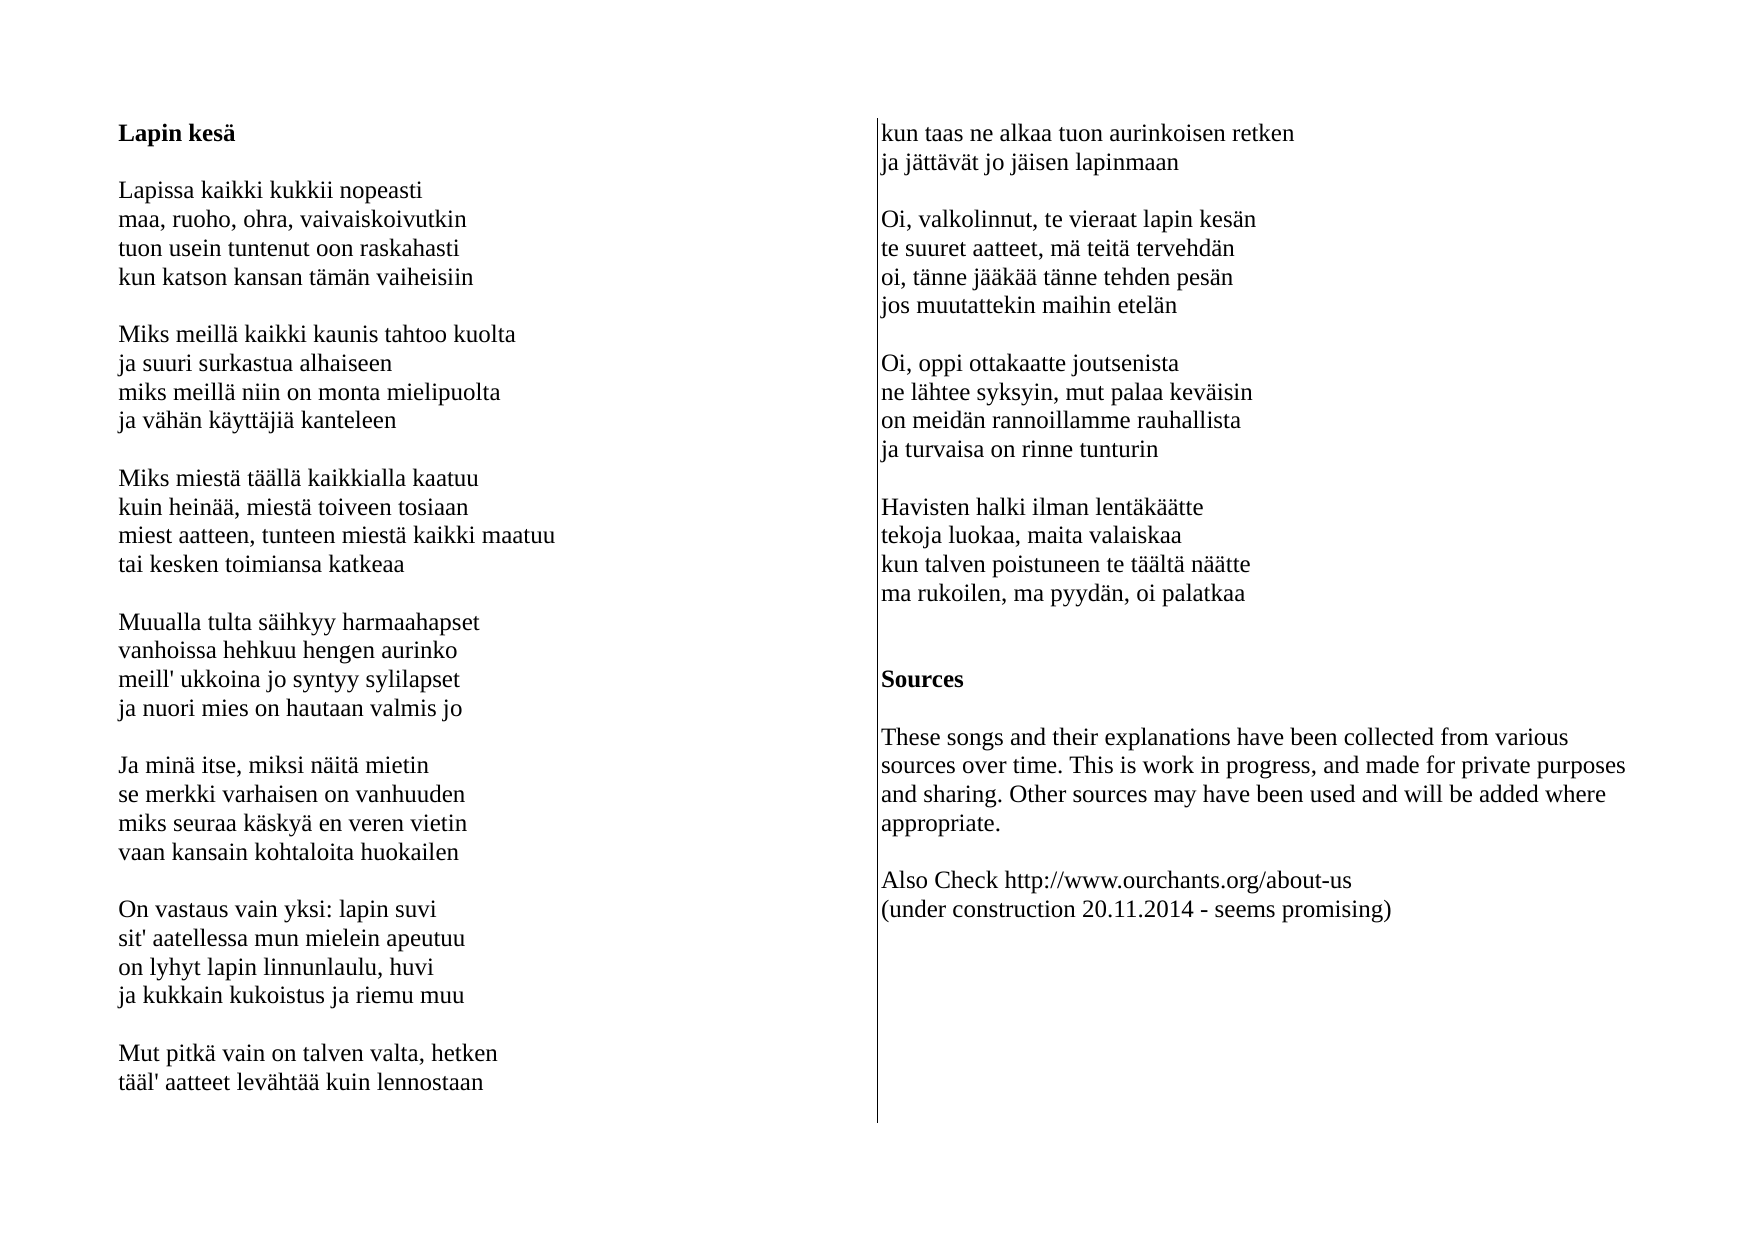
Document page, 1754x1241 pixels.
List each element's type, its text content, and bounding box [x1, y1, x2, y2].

text kun katson kansan tämän vaiheisiin [118, 262, 873, 291]
text jos muutattekin maihin etelän [881, 291, 1636, 319]
text on lyhyt lapin linnunlaulu, huvi [118, 952, 873, 981]
text ja nuori mies on hautaan valmis jo [118, 693, 873, 722]
text Miks meillä kaikki kaunis tahtoo kuolta [118, 319, 873, 348]
text These songs and their explanations have been collected from various sources over time. This is work in progress, and made for private purposes and sharing. Other sources may have been used and will be added where appropriate. [881, 722, 1636, 837]
text Oi, oppi ottakaatte joutsenista [881, 348, 1636, 377]
text kun taas ne alkaa tuon aurinkoisen retken [881, 118, 1636, 147]
text tai kesken toimiansa katkeaa [118, 549, 873, 578]
text on meidän rannoillamme rauhallista [881, 406, 1636, 434]
text se merkki varhaisen on vanhuuden [118, 779, 873, 808]
text On vastaus vain yksi: lapin suvi [118, 894, 873, 923]
text vanhoissa hehkuu hengen aurinko [118, 636, 873, 664]
text Also Check http://www.ourchants.org/about-us [881, 866, 1636, 894]
text Havisten halki ilman lentäkäätte [881, 492, 1636, 521]
text (under construction 20.11.2014 - seems promising) [881, 894, 1636, 923]
text ja jättävät jo jäisen lapinmaan [881, 147, 1636, 176]
text kuin heinää, miestä toiveen tosiaan [118, 492, 873, 521]
text ne lähtee syksyin, mut palaa keväisin [881, 377, 1636, 406]
text ja kukkain kukoistus ja riemu muu [118, 981, 873, 1009]
text meill' ukkoina jo syntyy sylilapset [118, 664, 873, 693]
text Sources [881, 664, 1636, 693]
text miks meillä niin on monta mielipuolta [118, 377, 873, 406]
text tääl' aatteet levähtää kuin lennostaan [118, 1067, 873, 1096]
text tekoja luokaa, maita valaiskaa [881, 521, 1636, 549]
text Oi, valkolinnut, te vieraat lapin kesän [881, 204, 1636, 233]
text Muualla tulta säihkyy harmaahapset [118, 607, 873, 636]
text ma rukoilen, ma pyydän, oi palatkaa [881, 578, 1636, 607]
text miest aatteen, tunteen miestä kaikki maatuu [118, 521, 873, 549]
text ja vähän käyttäjiä kanteleen [118, 406, 873, 434]
text Mut pitkä vain on talven valta, hetken [118, 1038, 873, 1067]
text vaan kansain kohtaloita huokailen [118, 837, 873, 866]
text Lapin kesä [118, 118, 873, 147]
text Miks miestä täällä kaikkialla kaatuu [118, 463, 873, 492]
text miks seuraa käskyä en veren vietin [118, 808, 873, 837]
text maa, ruoho, ohra, vaivaiskoivutkin [118, 204, 873, 233]
text te suuret aatteet, mä teitä tervehdän [881, 233, 1636, 262]
text kun talven poistuneen te täältä näätte [881, 549, 1636, 578]
text tuon usein tuntenut oon raskahasti [118, 233, 873, 262]
text Ja minä itse, miksi näitä mietin [118, 751, 873, 779]
text oi, tänne jääkää tänne tehden pesän [881, 262, 1636, 291]
text ja suuri surkastua alhaiseen [118, 348, 873, 377]
text ja turvaisa on rinne tunturin [881, 434, 1636, 463]
text Lapissa kaikki kukkii nopeasti [118, 176, 873, 204]
text sit' aatellessa mun mielein apeutuu [118, 923, 873, 952]
